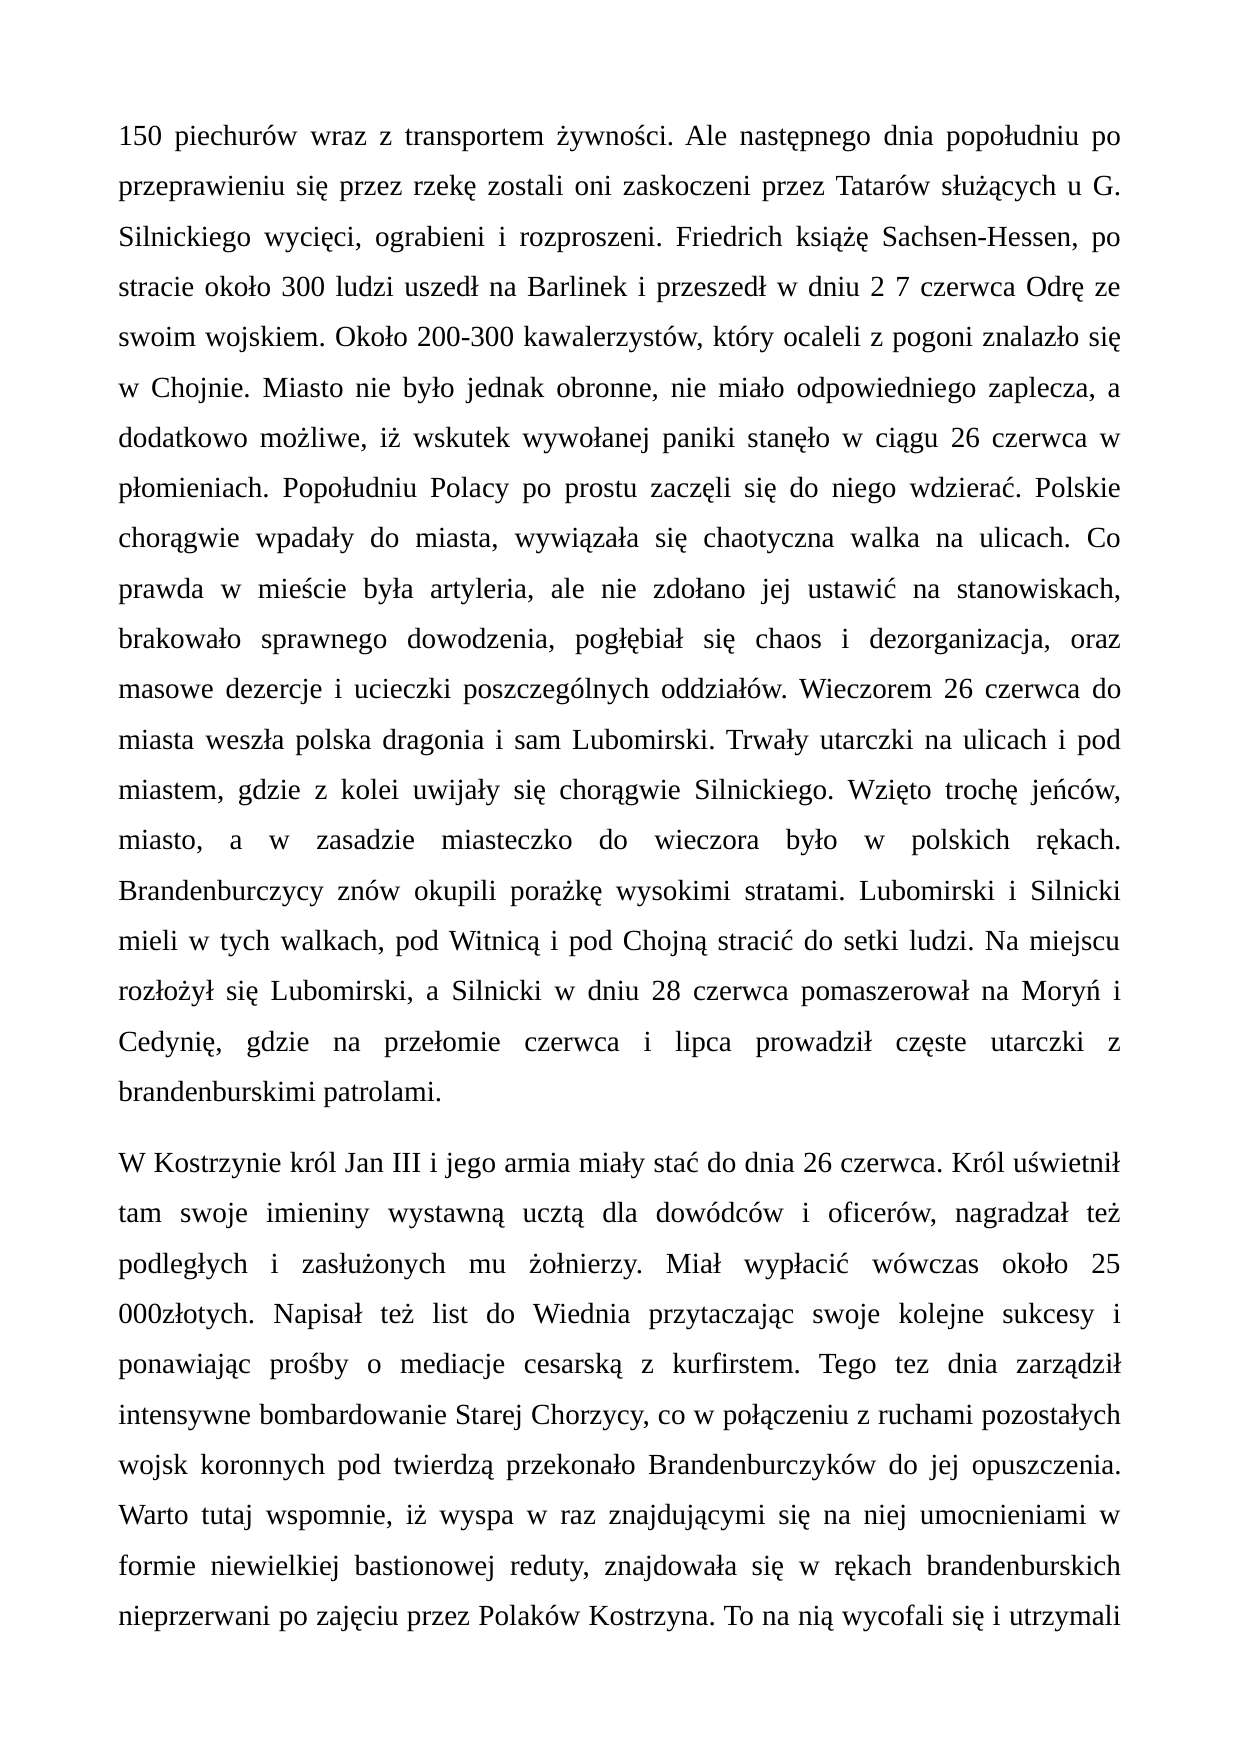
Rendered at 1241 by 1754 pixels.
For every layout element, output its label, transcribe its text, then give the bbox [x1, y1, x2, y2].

text 150 piechurów wraz z transportem żywności. Ale następnego dnia popołudniu po przeprawieniu się przez rzekę zostali oni zaskoczeni przez Tatarów służących u G. Silnickiego wycięci, ograbieni i rozproszeni. Friedrich książę Sachsen-Hessen, po stracie około 300 ludzi uszedł na Barlinek i przeszedł w dniu 2 7 czerwca Odrę ze swoim wojskiem. Około 200-300 kawalerzystów, który ocaleli z pogoni znalazło się w Chojnie. Miasto nie było jednak obronne, nie miało odpowiedniego zaplecza, a dodatkowo możliwe, iż wskutek wywołanej paniki stanęło w ciągu 26 czerwca w płomieniach. Popołudniu Polacy po prostu zaczęli się do niego wdzierać. Polskie chorągwie wpadały do miasta, wywiązała się chaotyczna walka na ulicach. Co prawda w mieście była artyleria, ale nie zdołano jej ustawić na stanowiskach, brakowało sprawnego dowodzenia, pogłębiał się chaos i dezorganizacja, oraz masowe dezercje i ucieczki poszczególnych oddziałów. Wieczorem 26 czerwca do miasta weszła polska dragonia i sam Lubomirski. Trwały utarczki na ulicach i pod miastem, gdzie z kolei uwijały się chorągwie Silnickiego. Wzięto trochę jeńców, miasto, a w zasadzie miasteczko do wieczora było w polskich rękach. Brandenburczycy znów okupili porażkę wysokimi stratami. Lubomirski i Silnicki mieli w tych walkach, pod Witnicą i pod Chojną stracić do setki ludzi. Na miejscu rozłożył się Lubomirski, a Silnicki w dniu 28 czerwca pomaszerował na Moryń i Cedynię, gdzie na przełomie czerwca i lipca prowadził częste utarczki z brandenburskimi patrolami. [118, 118, 1122, 1108]
text W Kostrzynie król Jan III i jego armia miały stać do dnia 26 czerwca. Król uświetnił tam swoje imieniny wystawną ucztą dla dowódców i oficerów, nagradzał też podległych i zasłużonych mu żołnierzy. Miał wypłacić wówczas około 25 000złotych. Napisał też list do Wiednia przytaczając swoje kolejne sukcesy i ponawiając prośby o mediacje cesarską z kurfirstem. Tego tez dnia zarządził intensywne bombardowanie Starej Chorzycy, co w połączeniu z ruchami pozostałych wojsk koronnych pod twierdzą przekonało Brandenburczyków do jej opuszczenia. Warto tutaj wspomnie, iż wyspa w raz znajdującymi się na niej umocnieniami w formie niewielkiej bastionowej reduty, znajdowała się w rękach brandenburskich nieprzerwani po zajęciu przez Polaków Kostrzyna. To na nią wycofali się i utrzymali [118, 1145, 1122, 1632]
